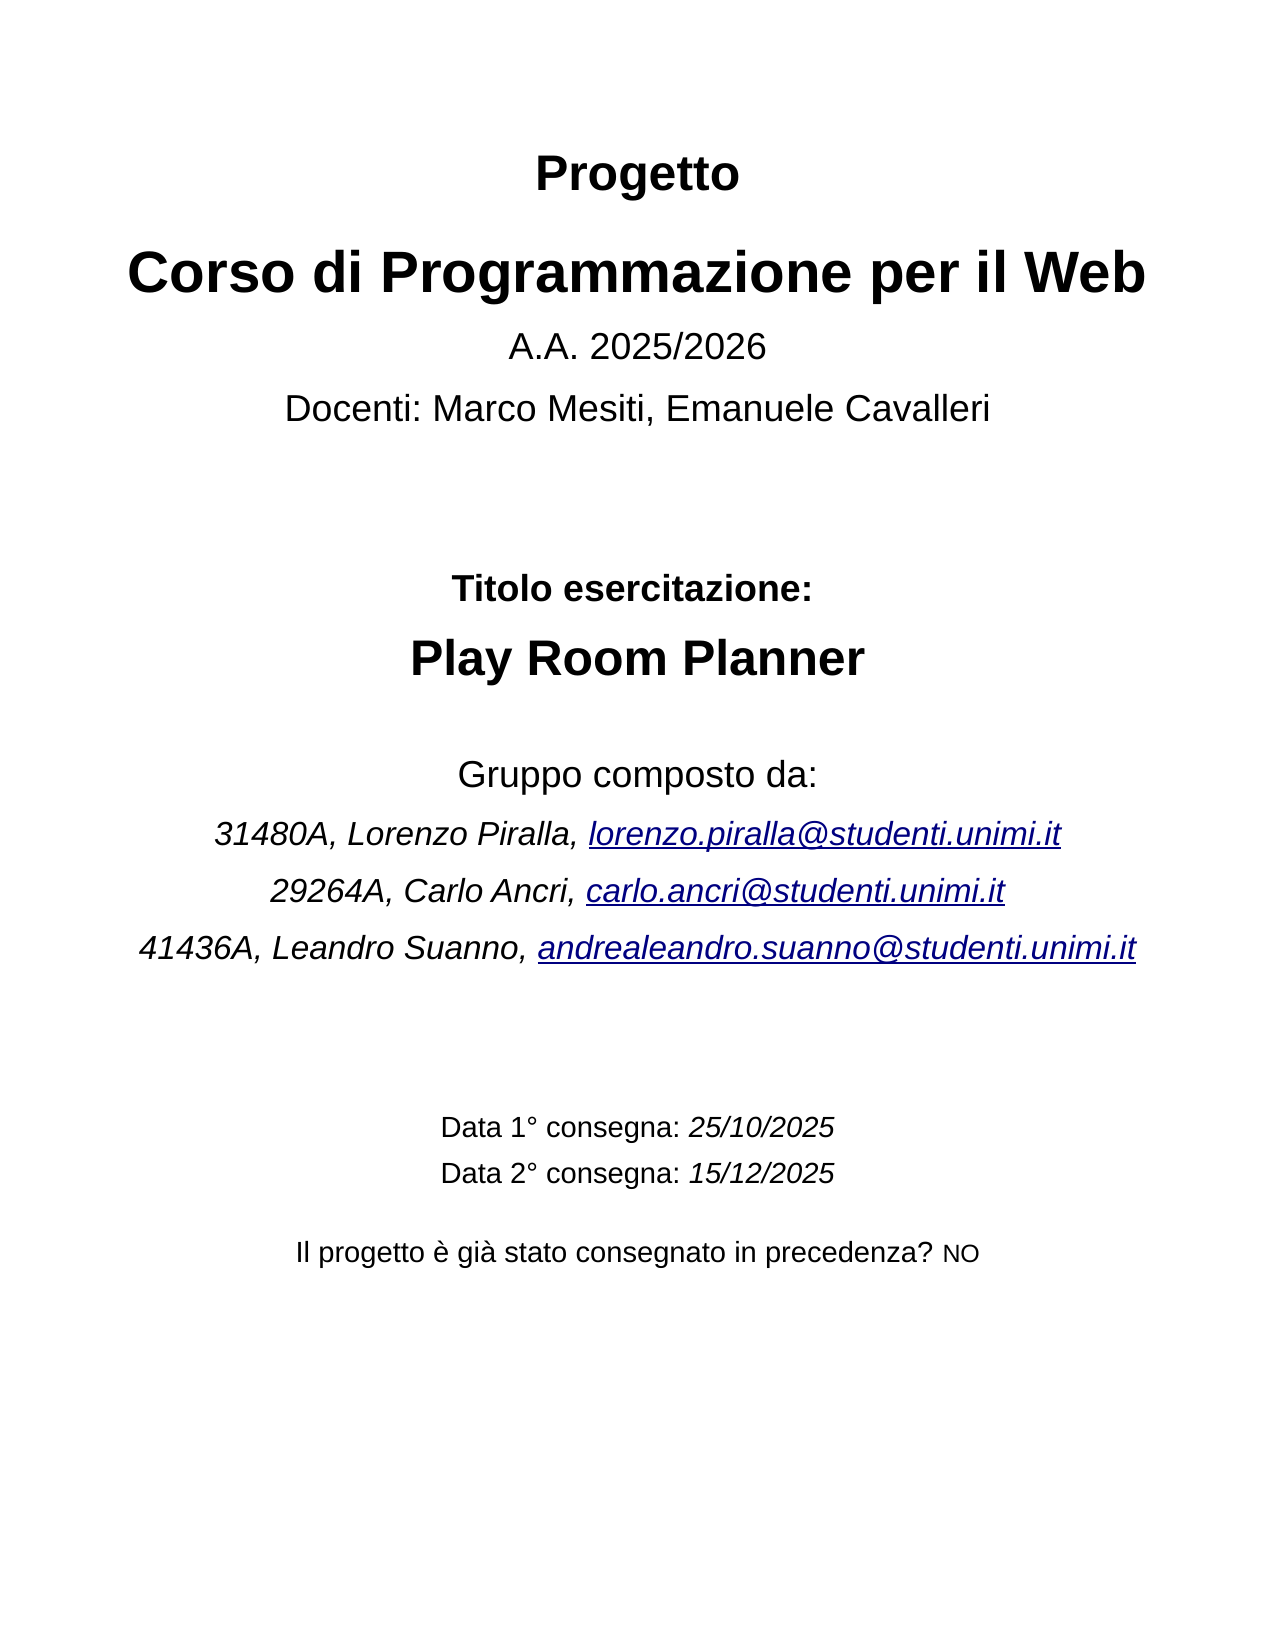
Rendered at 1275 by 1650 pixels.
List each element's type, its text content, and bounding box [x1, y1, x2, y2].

subtitle Data 1° consegna: 25/10/2025 [118, 1111, 1157, 1144]
subtitle 41436A, Leandro Suanno, andrealeandro.suanno@studenti.unimi.it [118, 928, 1157, 967]
subtitle Docenti: Marco Mesiti, Emanuele Cavalleri [118, 386, 1157, 429]
subtitle Play Room Planner [118, 628, 1157, 686]
title Corso di Programmazione per il Web [118, 238, 1157, 305]
text Data 2° consegna: 15/12/2025 [118, 1157, 1157, 1190]
subtitle Gruppo composto da: [118, 752, 1157, 795]
subtitle A.A. 2025/2026 [118, 324, 1157, 367]
subtitle Titolo esercitazione: [118, 566, 1157, 609]
subtitle 31480A, Lorenzo Piralla, lorenzo.piralla@studenti.unimi.it [118, 814, 1157, 852]
title Progetto [118, 143, 1157, 201]
subtitle 29264A, Carlo Ancri, carlo.ancri@studenti.unimi.it [118, 871, 1157, 909]
subtitle Il progetto è già stato consegnato in precedenza? NO [118, 1235, 1157, 1268]
